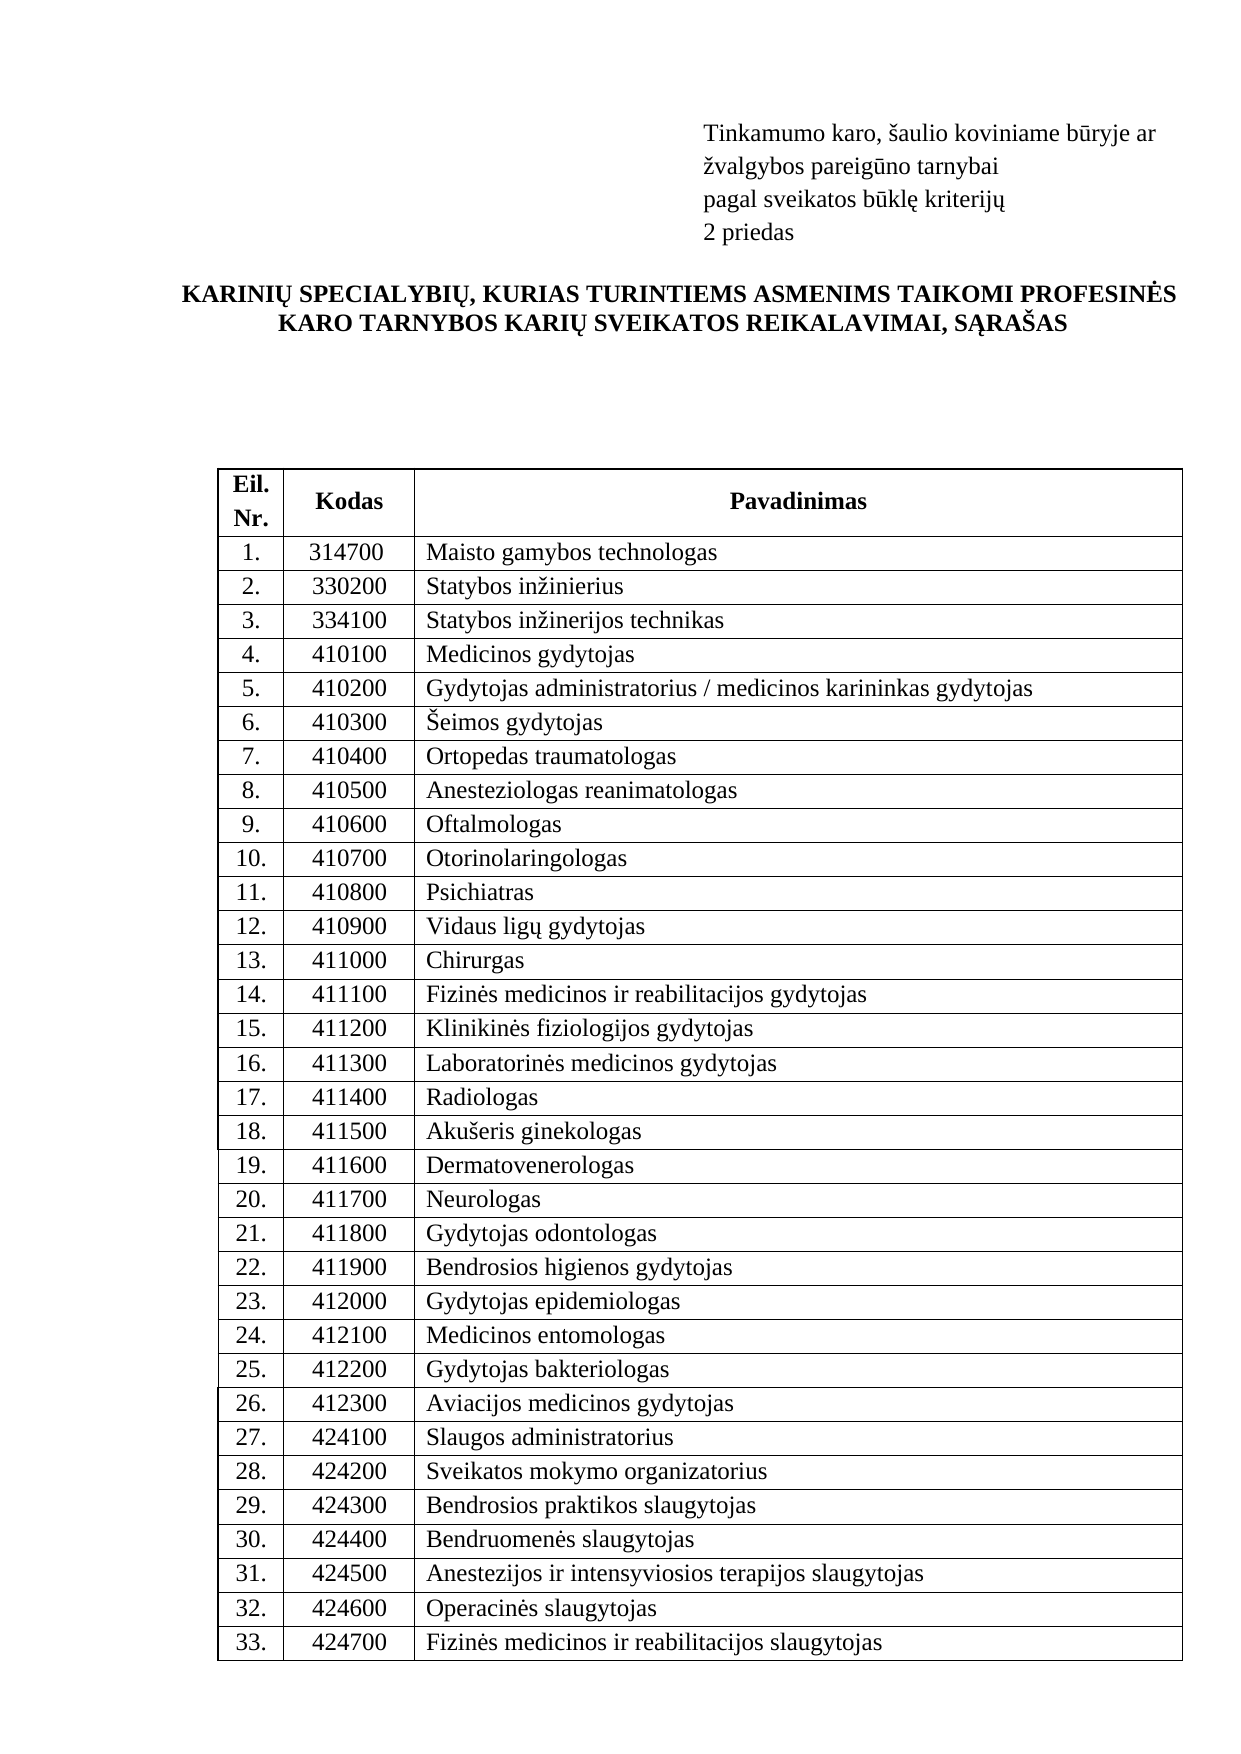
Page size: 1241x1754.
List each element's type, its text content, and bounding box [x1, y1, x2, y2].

table_cell Slaugos administratorius [415, 1422, 1182, 1455]
subtitle Tinkamumo karo, šaulio koviniame būryje ar [702, 118, 1196, 147]
table_cell 410400 [284, 741, 414, 774]
subtitle žvalgybos pareigūno tarnybai [702, 151, 1196, 180]
table_cell 411300 [284, 1048, 414, 1081]
table_cell 5. [219, 673, 283, 706]
table_cell Otorinolaringologas [415, 843, 1182, 876]
table_cell Fizinės medicinos ir reabilitacijos gydytojas [415, 980, 1182, 1012]
table_header [218, 363, 1182, 467]
table_cell 28. [219, 1456, 283, 1489]
table_cell Gydytojas bakteriologas [415, 1354, 1182, 1387]
table_cell 314700 [284, 537, 414, 570]
table_cell 29. [219, 1490, 283, 1523]
table_cell 12. [219, 911, 283, 944]
table_cell Operacinės slaugytojas [415, 1593, 1182, 1626]
table_cell Akušeris ginekologas [415, 1116, 1182, 1149]
table_cell 11. [219, 877, 283, 910]
table_cell Statybos inžinerijos technikas [415, 605, 1182, 638]
table_cell 33. [219, 1627, 283, 1660]
table_cell 424400 [284, 1525, 414, 1557]
table_cell 21. [219, 1218, 283, 1251]
table_cell 424200 [284, 1456, 414, 1489]
table_cell Kodas [284, 470, 414, 536]
table_cell 26. [219, 1388, 283, 1421]
table_cell Bendrosios praktikos slaugytojas [415, 1490, 1182, 1523]
table_cell Pavadinimas [415, 470, 1182, 536]
table_cell 14. [219, 980, 283, 1012]
table_cell 24. [219, 1320, 283, 1353]
table_cell 410600 [284, 809, 414, 842]
subtitle 2 priedas [567, 217, 1196, 246]
table_cell Medicinos entomologas [415, 1320, 1182, 1353]
table_cell 7. [219, 741, 283, 774]
table_cell Gydytojas odontologas [415, 1218, 1182, 1251]
table_cell 412200 [284, 1354, 414, 1387]
table_cell 19. [219, 1150, 283, 1183]
table_cell 412000 [284, 1286, 414, 1319]
table_cell Dermatovenerologas [415, 1150, 1182, 1183]
table_cell 411000 [284, 945, 414, 978]
table_cell 27. [219, 1422, 283, 1455]
table_cell 411500 [284, 1116, 414, 1149]
table_cell 25. [219, 1354, 283, 1387]
table_cell 330200 [284, 571, 414, 604]
table_cell Bendrosios higienos gydytojas [415, 1252, 1182, 1285]
table_cell 17. [219, 1082, 283, 1115]
table_cell 6. [219, 707, 283, 740]
table_cell Gydytojas epidemiologas [415, 1286, 1182, 1319]
table_cell Maisto gamybos technologas [415, 537, 1182, 570]
table_cell Oftalmologas [415, 809, 1182, 842]
table_cell 2. [219, 571, 283, 604]
table_cell Anesteziologas reanimatologas [415, 775, 1182, 808]
table_cell 412300 [284, 1388, 414, 1421]
table_cell 8. [219, 775, 283, 808]
table_cell Sveikatos mokymo organizatorius [415, 1456, 1182, 1489]
table_cell 410900 [284, 911, 414, 944]
table_cell 411800 [284, 1218, 414, 1251]
table_cell 412100 [284, 1320, 414, 1353]
table_cell 9. [219, 809, 283, 842]
subtitle pagal sveikatos būklę kriterijų [702, 184, 1196, 213]
table_cell Vidaus ligų gydytojas [415, 911, 1182, 944]
table_cell 424300 [284, 1490, 414, 1523]
table_cell Bendruomenės slaugytojas [415, 1525, 1182, 1557]
table_cell Neurologas [415, 1184, 1182, 1217]
table_cell 18. [219, 1116, 283, 1149]
table_cell 20. [219, 1184, 283, 1217]
table_cell 410700 [284, 843, 414, 876]
table_cell Gydytojas administratorius / medicinos karininkas gydytojas [415, 673, 1182, 706]
table_cell 410100 [284, 639, 414, 672]
text KARINIŲ SPECIALYBIŲ, KURIAS TURINTIEMS ASMENIMS TAIKOMI PROFESINĖS KARO TARNYBOS KARIŲ SVEIKATOS REIKALAVIMAI, SĄRAŠAS [162, 279, 1196, 336]
table_cell 15. [219, 1014, 283, 1047]
table_cell 424500 [284, 1559, 414, 1592]
table_cell 23. [219, 1286, 283, 1319]
table_cell 32. [219, 1593, 283, 1626]
table_cell Ortopedas traumatologas [415, 741, 1182, 774]
table_cell 1. [219, 537, 283, 570]
table_cell 411100 [284, 980, 414, 1012]
table_cell 13. [219, 945, 283, 978]
table_cell Anestezijos ir intensyviosios terapijos slaugytojas [415, 1559, 1182, 1592]
table_cell 4. [219, 639, 283, 672]
table_cell 410800 [284, 877, 414, 910]
table_cell 22. [219, 1252, 283, 1285]
table_cell 16. [219, 1048, 283, 1081]
table_cell Statybos inžinierius [415, 571, 1182, 604]
table_cell 334100 [284, 605, 414, 638]
table_cell Chirurgas [415, 945, 1182, 978]
table_cell 411700 [284, 1184, 414, 1217]
table_cell Laboratorinės medicinos gydytojas [415, 1048, 1182, 1081]
table_cell 10. [219, 843, 283, 876]
table_cell 30. [219, 1525, 283, 1557]
table_cell 424600 [284, 1593, 414, 1626]
table_cell Aviacijos medicinos gydytojas [415, 1388, 1182, 1421]
table_cell 410200 [284, 673, 414, 706]
table_cell 410500 [284, 775, 414, 808]
table_cell Klinikinės fiziologijos gydytojas [415, 1014, 1182, 1047]
table_cell Šeimos gydytojas [415, 707, 1182, 740]
table_cell 410300 [284, 707, 414, 740]
table_cell 31. [219, 1559, 283, 1592]
table_cell 424700 [284, 1627, 414, 1660]
table_cell 411600 [284, 1150, 414, 1183]
table_cell Eil.Nr. [219, 470, 283, 536]
table_cell Psichiatras [415, 877, 1182, 910]
table_cell Fizinės medicinos ir reabilitacijos slaugytojas [415, 1627, 1182, 1660]
table_cell 424100 [284, 1422, 414, 1455]
table_cell 411900 [284, 1252, 414, 1285]
table_cell 411200 [284, 1014, 414, 1047]
table_cell 411400 [284, 1082, 414, 1115]
table_cell Radiologas [415, 1082, 1182, 1115]
table_cell 3. [219, 605, 283, 638]
table_cell Medicinos gydytojas [415, 639, 1182, 672]
